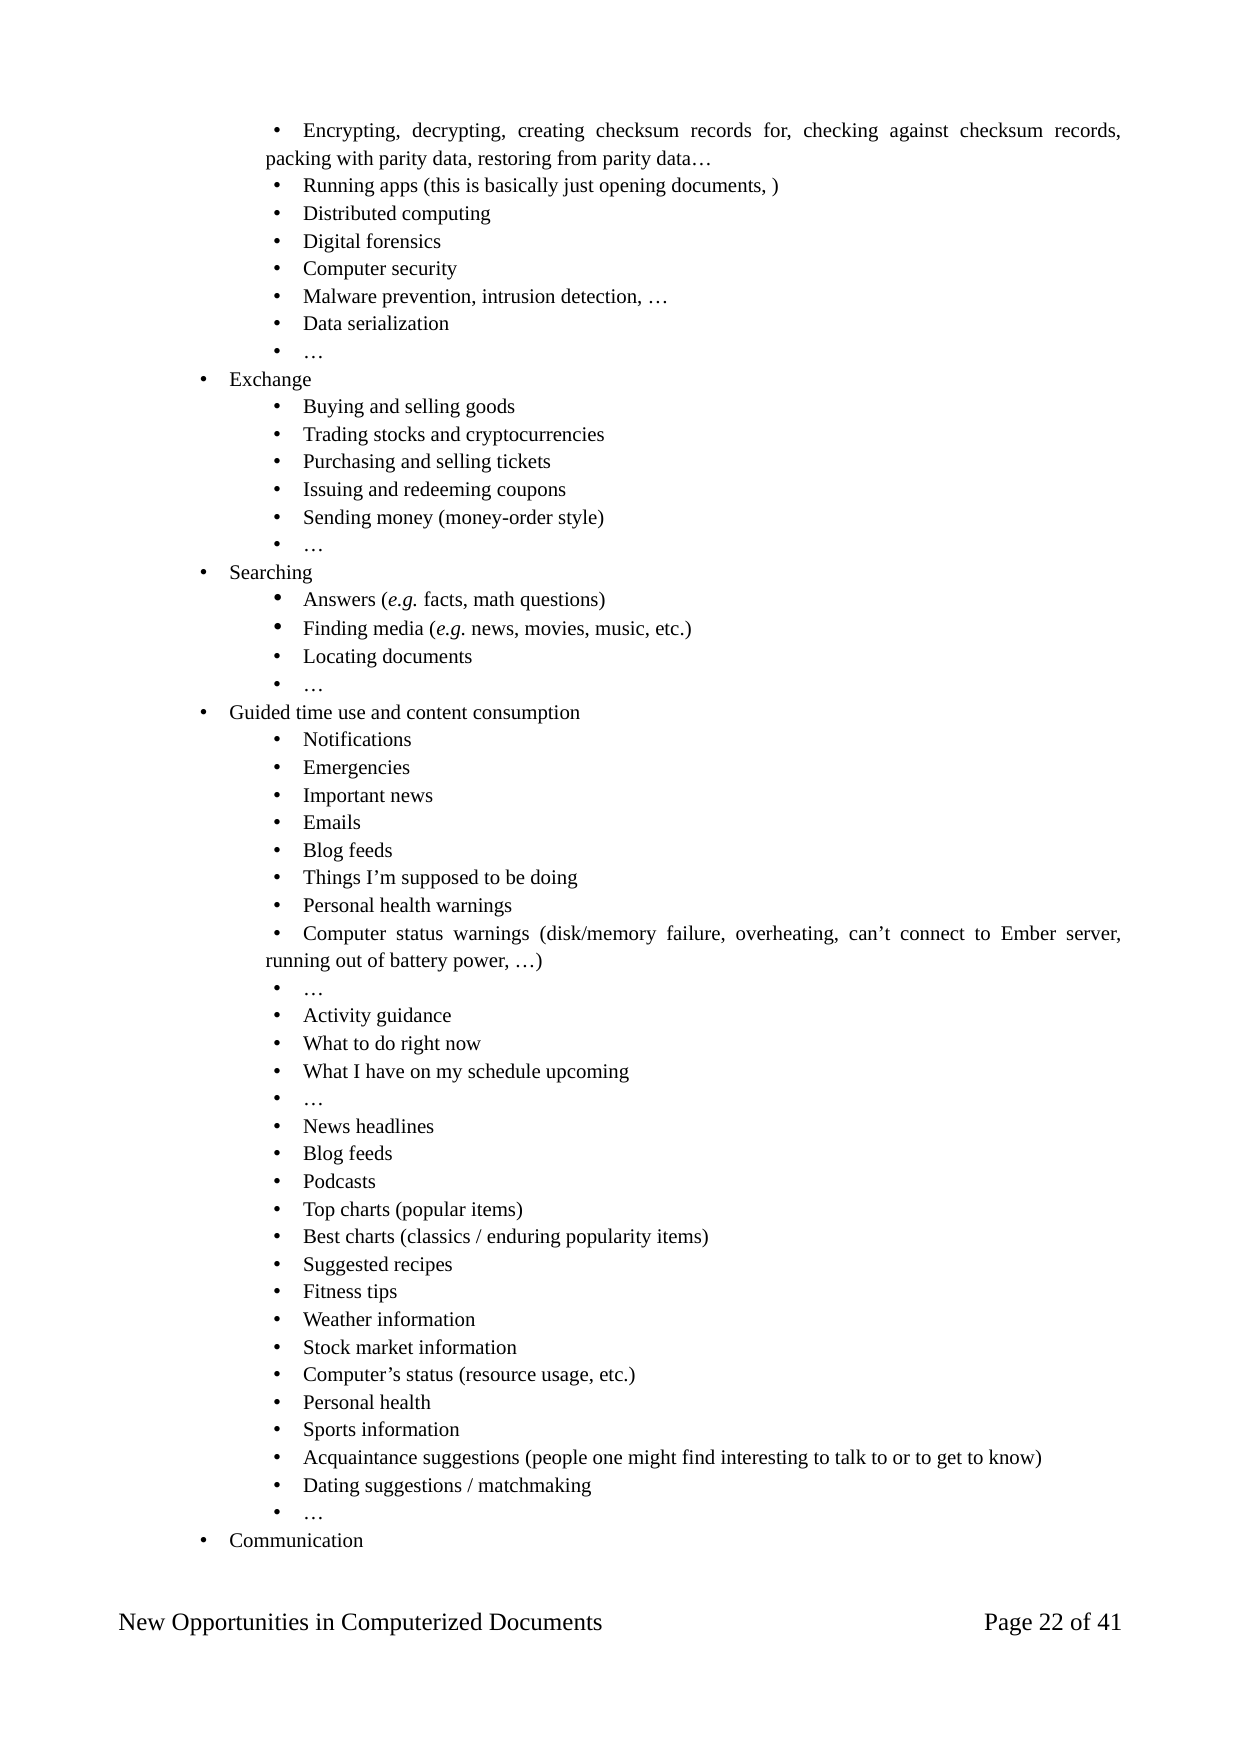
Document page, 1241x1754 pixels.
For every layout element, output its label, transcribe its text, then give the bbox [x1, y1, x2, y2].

list Finding media (e.g. news, movies, music, etc.) [236, 616, 1122, 641]
list Notifications [236, 727, 1122, 751]
list Fitness tips [236, 1279, 1122, 1303]
list Weather information [236, 1307, 1122, 1331]
list Running apps (this is basically just opening documents, ) [236, 173, 1122, 197]
list Digital forensics [236, 228, 1122, 253]
list Buying and selling goods [236, 394, 1122, 418]
list … [236, 1500, 1122, 1524]
list Important news [236, 782, 1122, 807]
list Blog feeds [236, 1141, 1122, 1165]
list Dating suggestions / matchmaking [236, 1473, 1122, 1497]
list Sports information [236, 1417, 1122, 1441]
list Sending money (money-order style) [236, 504, 1122, 529]
list … [236, 532, 1122, 556]
list Purchasing and selling tickets [236, 449, 1122, 473]
list Best charts (classics / enduring popularity items) [236, 1224, 1122, 1248]
list Communication [162, 1528, 1122, 1552]
list Acquaintance suggestions (people one might find interesting to talk to or to get to know) [236, 1445, 1122, 1469]
list Distributed computing [236, 201, 1122, 225]
list Activity guidance [236, 1003, 1122, 1027]
list … [236, 339, 1122, 363]
list Locating documents [236, 644, 1122, 668]
list Searching [162, 560, 1122, 584]
list Answers (e.g. facts, math questions) [236, 587, 1122, 612]
list … [236, 976, 1122, 1000]
list Emails [236, 810, 1122, 834]
list Computer’s status (resource usage, etc.) [236, 1362, 1122, 1386]
list Trading stocks and cryptocurrencies [236, 422, 1122, 446]
list Encrypting, decrypting, creating checksum records for, checking against checksum records, packing with parity data, restoring from parity data… [236, 118, 1122, 170]
list Issuing and redeeming coupons [236, 477, 1122, 501]
list … [236, 672, 1122, 696]
list Things I’m supposed to be doing [236, 865, 1122, 889]
list Computer status warnings (disk/memory failure, overheating, can’t connect to Ember server, running out of battery power, …) [236, 921, 1122, 972]
list Blog feeds [236, 838, 1122, 862]
list News headlines [236, 1114, 1122, 1138]
list What I have on my schedule upcoming [236, 1058, 1122, 1083]
list Top charts (popular items) [236, 1197, 1122, 1221]
list Exchange [162, 367, 1122, 391]
list Personal health [236, 1390, 1122, 1414]
list What to do right now [236, 1031, 1122, 1055]
list … [236, 1086, 1122, 1110]
list Guided time use and content consumption [162, 700, 1122, 724]
list Suggested recipes [236, 1252, 1122, 1276]
list Personal health warnings [236, 893, 1122, 917]
list Data serialization [236, 311, 1122, 335]
list Podcasts [236, 1169, 1122, 1193]
list Stock market information [236, 1334, 1122, 1359]
list Emergencies [236, 755, 1122, 779]
list Computer security [236, 256, 1122, 280]
list Malware prevention, intrusion detection, … [236, 284, 1122, 308]
